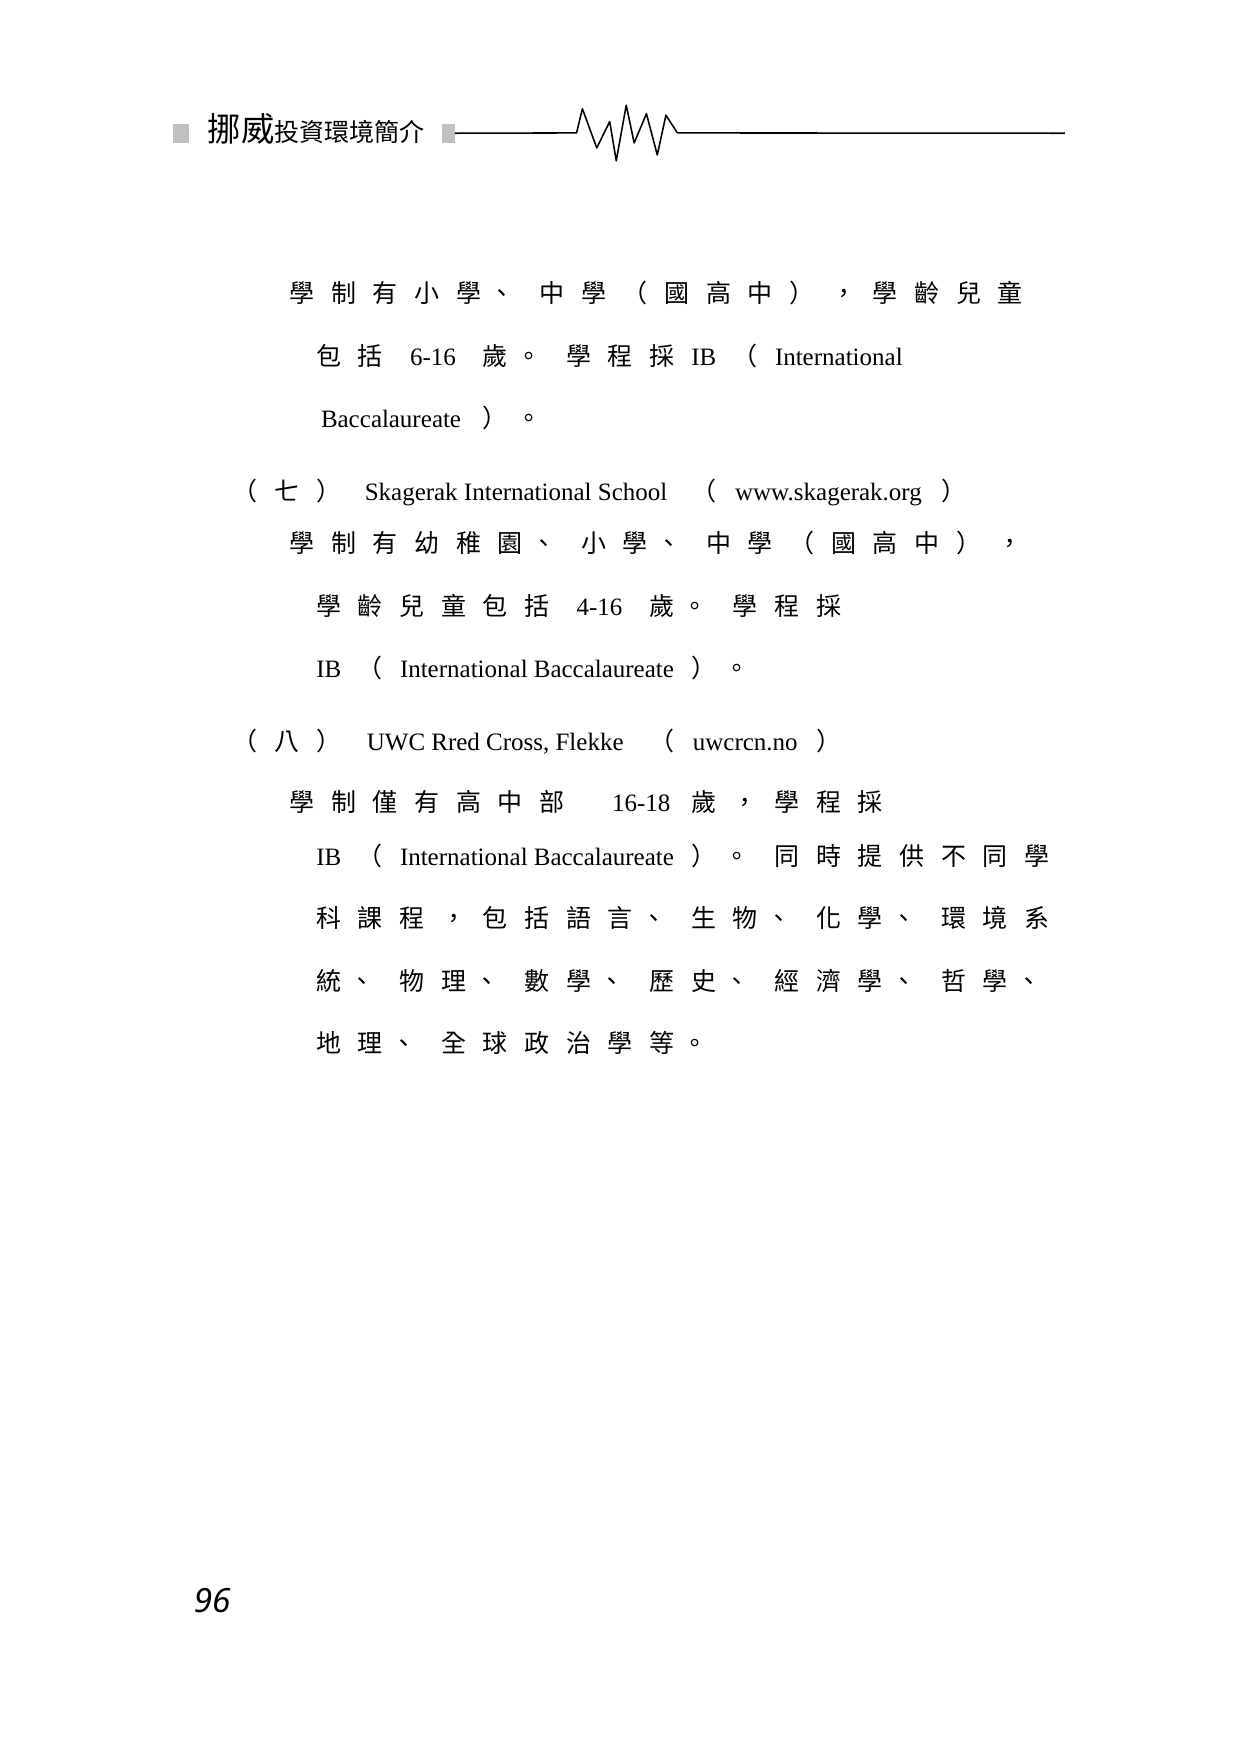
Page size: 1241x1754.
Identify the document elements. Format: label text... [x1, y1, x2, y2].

text （八）UWC Rred Cross, Flekke（uwcrcn.no） [207, 688, 1058, 750]
text （七）Skagerak International School（www.skagerak.org） [207, 438, 1058, 500]
text 學制有幼稚園、小學、中學（國高中），學齡兒童包括4-16歲。學程採IB（International Baccalaureate）。 [207, 500, 1058, 688]
text 學制有小學、中學（國高中），學齡兒童包括6-16歲。學程採IB（International Baccalaureate）。 [207, 250, 1058, 438]
text 學制僅有高中部16-18歲，學程採IB（International Baccalaureate）。同時提供不同學科課程，包括語言、生物、化學、環境系統、物理、數學、歷史、經濟學、哲學、地理、全球政治學等。 [207, 750, 1058, 1063]
